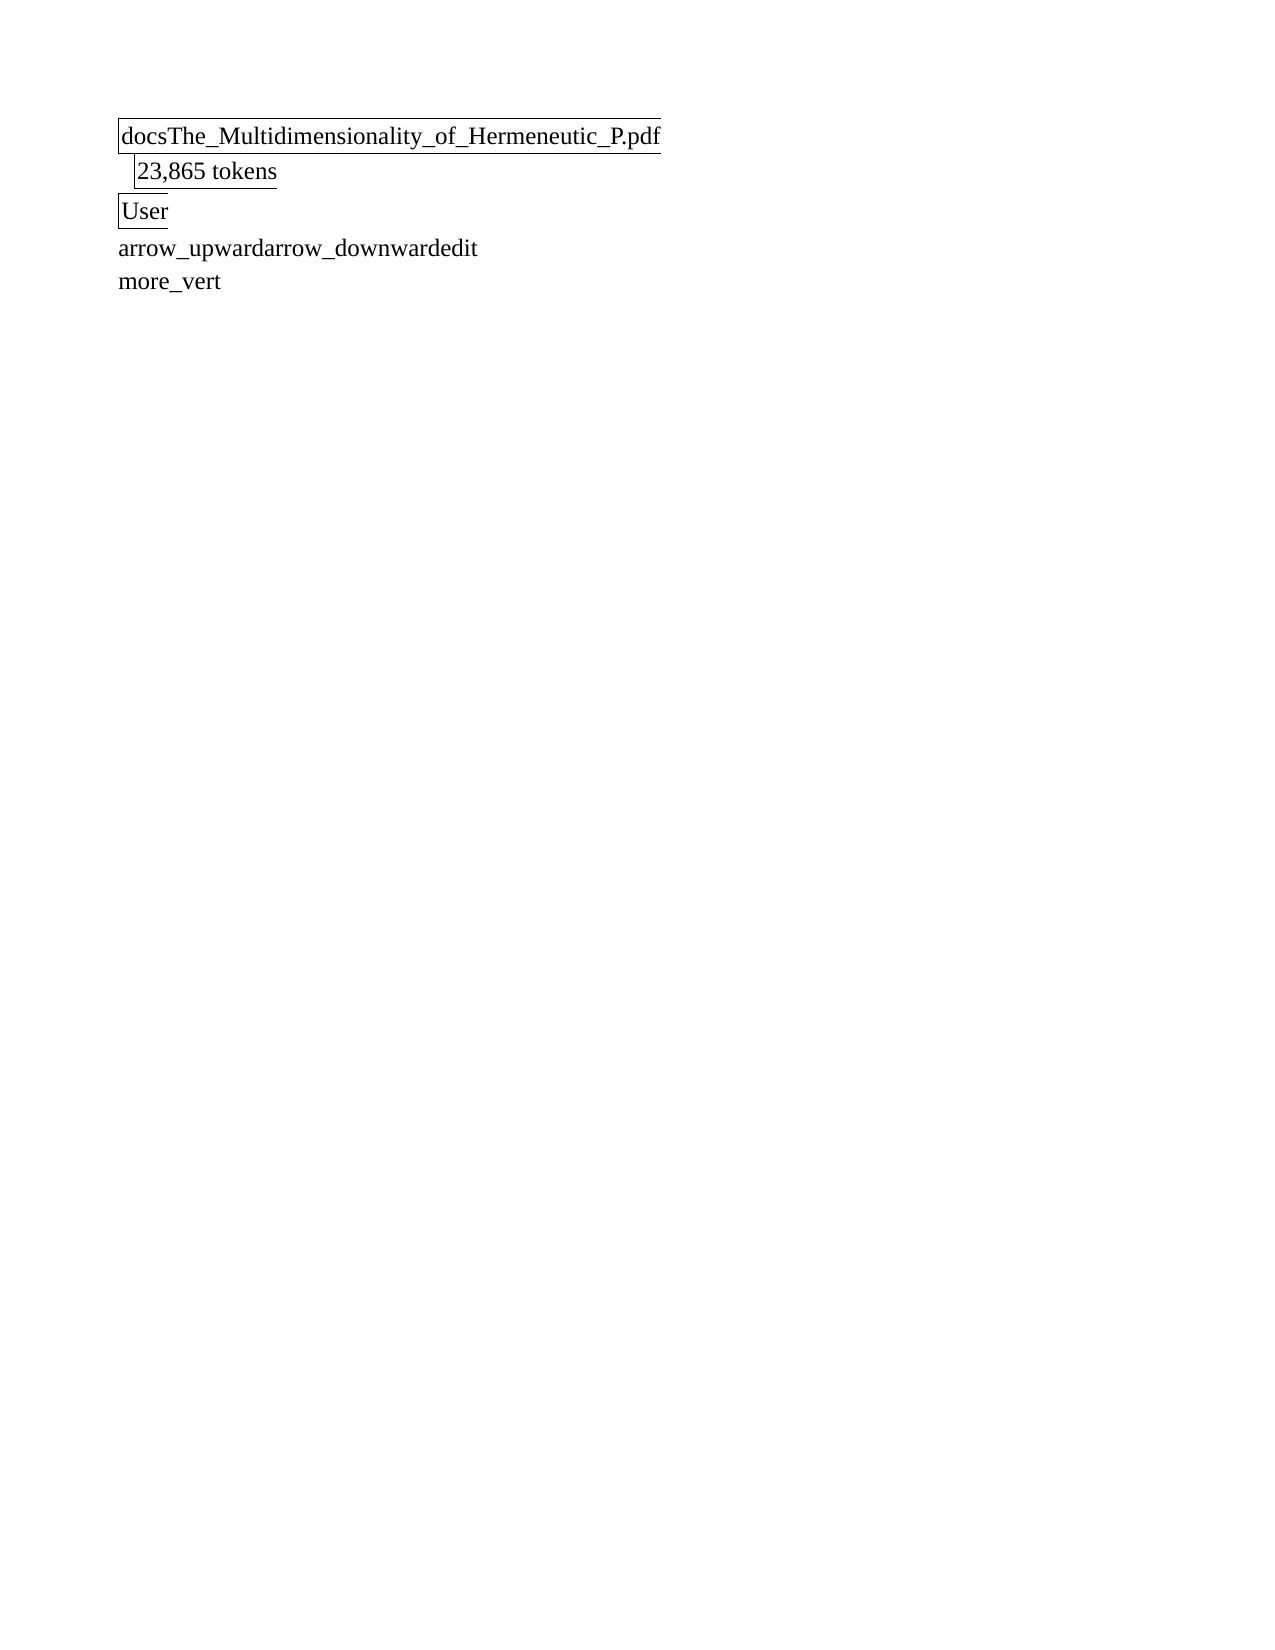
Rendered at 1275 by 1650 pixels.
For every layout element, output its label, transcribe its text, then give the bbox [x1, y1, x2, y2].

text 23,865 tokens [135, 153, 1157, 188]
text docsThe_Multidimensionality_of_Hermeneutic_P.pdf [119, 118, 1157, 153]
text arrow_upwardarrow_downwardedit [118, 233, 1157, 262]
text User [119, 193, 1157, 228]
text more_vert [118, 266, 1157, 295]
